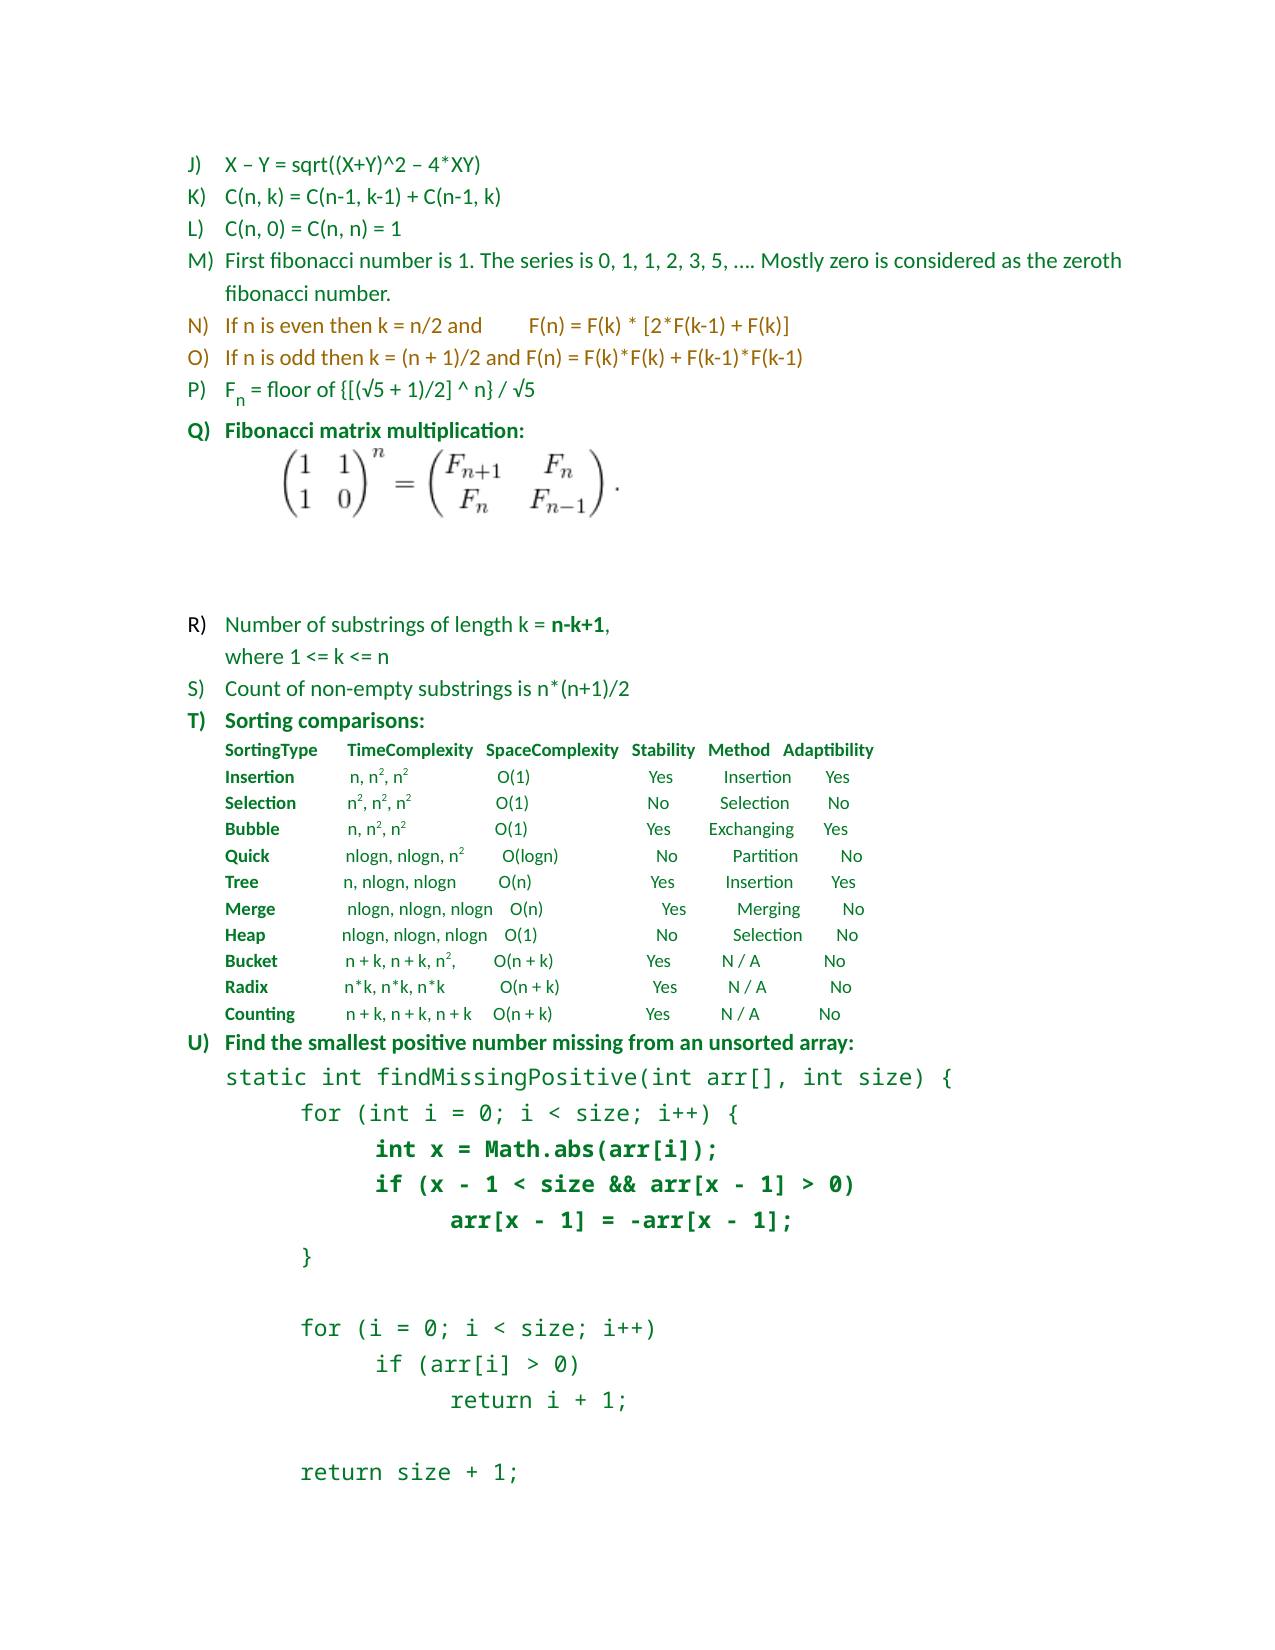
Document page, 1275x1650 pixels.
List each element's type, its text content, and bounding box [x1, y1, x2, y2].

list } [187, 1240, 1125, 1272]
list Fn = floor of {[(√5 + 1)/2] ^ n} / √5 [187, 375, 1125, 411]
list Merge nlogn, nlogn, nlogn O(n) Yes Merging No [187, 897, 1125, 919]
list C(n, 0) = C(n, n) = 1 [187, 214, 1125, 242]
list Fibonacci matrix multiplication: [187, 417, 1125, 445]
list Insertion n, n2, n2 O(1) Yes Insertion Yes [187, 765, 1125, 788]
list Sorting comparisons: [187, 706, 1125, 734]
list Selection n2, n2, n2 O(1) No Selection No [187, 791, 1125, 814]
list Find the smallest positive number missing from an unsorted array: [187, 1028, 1125, 1056]
list Bubble n, n2, n2 O(1) Yes Exchanging Yes [187, 818, 1125, 841]
list If n is even then k = n/2 and F(n) = F(k) * [2*F(k-1) + F(k)] [187, 311, 1125, 339]
list Quick nlogn, nlogn, n2 O(logn) No Partition No [187, 844, 1125, 867]
list for (i = 0; i < size; i++) [187, 1312, 1125, 1343]
list Counting n + k, n + k, n + k O(n + k) Yes N / A No [187, 1002, 1125, 1025]
picture [283, 448, 620, 518]
list if (arr[i] > 0) [187, 1348, 1125, 1379]
list Bucket n + k, n + k, n2, O(n + k) Yes N / A No [187, 949, 1125, 972]
list Radix n*k, n*k, n*k O(n + k) Yes N / A No [187, 976, 1125, 999]
list If n is odd then k = (n + 1)/2 and F(n) = F(k)*F(k) + F(k-1)*F(k-1) [187, 343, 1125, 371]
list Number of substrings of length k = n-k+1, [187, 610, 1125, 638]
list arr[x - 1] = -arr[x - 1]; [187, 1204, 1125, 1236]
list static int findMissingPositive(int arr[], int size) { [187, 1061, 1125, 1092]
list Tree n, nlogn, nlogn O(n) Yes Insertion Yes [187, 870, 1125, 893]
list return i + 1; [187, 1384, 1125, 1415]
list if (x - 1 < size && arr[x - 1] > 0) [187, 1168, 1125, 1200]
list C(n, k) = C(n-1, k-1) + C(n-1, k) [187, 182, 1125, 210]
list for (int i = 0; i < size; i++) { [187, 1097, 1125, 1128]
list First fibonacci number is 1. The series is 0, 1, 1, 2, 3, 5, …. Mostly zero is considered as the zeroth fibonacci number. [187, 247, 1125, 307]
list SortingType TimeComplexity SpaceComplexity Stability Method Adaptibility [187, 738, 1125, 761]
list Heap nlogn, nlogn, nlogn O(1) No Selection No [187, 923, 1125, 946]
list where 1 <= k <= n [187, 642, 1125, 670]
list int x = Math.abs(arr[i]); [187, 1132, 1125, 1164]
list X – Y = sqrt((X+Y)^2 – 4*XY) [187, 150, 1125, 178]
list Count of non-empty substrings is n*(n+1)/2 [187, 674, 1125, 702]
list return size + 1; [187, 1456, 1125, 1487]
